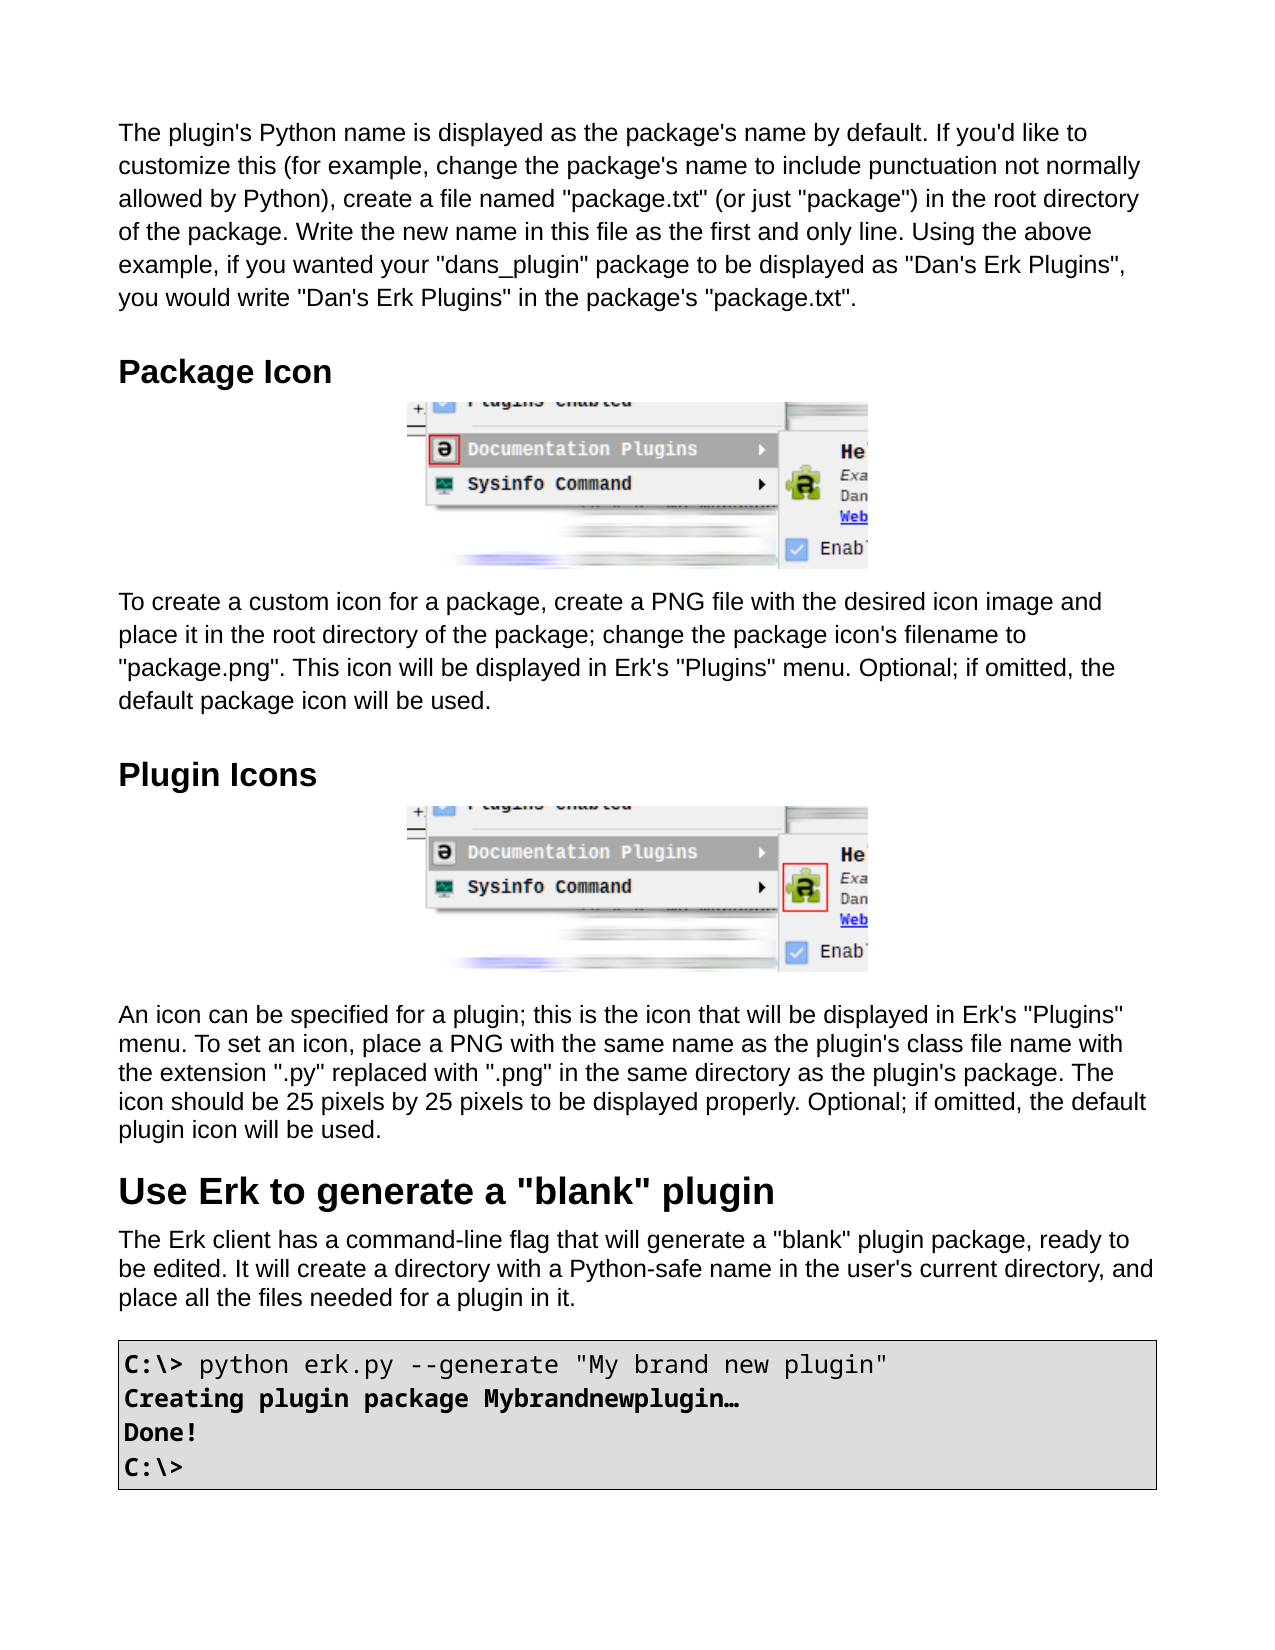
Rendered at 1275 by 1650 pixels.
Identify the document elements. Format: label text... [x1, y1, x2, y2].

picture [407, 806, 868, 972]
subtitle Use Erk to generate a "blank" plugin [118, 1169, 1157, 1213]
table_header C:\> python erk.py --generate "My brand new plugin" Creating plugin package Mybrandnewplugin… Done! C:\> [119, 1341, 1156, 1489]
subtitle Package Icon [118, 352, 1157, 390]
text To create a custom icon for a package, create a PNG file with the desired icon image and place it in the root directory of the package; change the package icon's filename to "package.png". This icon will be displayed in Erk's "Plugins" menu. Optional; if omitted, the default package icon will be used. [118, 587, 1157, 715]
text The plugin's Python name is displayed as the package's name by default. If you'd like to customize this (for example, change the package's name to include punctuation not normally allowed by Python), create a file named "package.txt" (or just "package") in the root directory of the package. Write the new name in this file as the first and only line. Using the above example, if you wanted your "dans_plugin" package to be displayed as "Dan's Erk Plugins", you would write "Dan's Erk Plugins" in the package's "package.txt". [118, 118, 1157, 312]
picture [407, 402, 868, 569]
subtitle Plugin Icons [118, 755, 1157, 793]
text An icon can be specified for a plugin; this is the icon that will be displayed in Erk's "Plugins" menu. To set an icon, place a PNG with the same name as the plugin's class file name with the extension ".py" replaced with ".png" in the same directory as the plugin's package. The icon should be 25 pixels by 25 pixels to be displayed properly. Optional; if omitted, the default plugin icon will be used. [118, 1000, 1157, 1144]
text The Erk client has a command-line flag that will generate a "blank" plugin package, ready to be edited. It will create a directory with a Python-safe name in the user's current directory, and place all the files needed for a plugin in it. [118, 1225, 1157, 1311]
